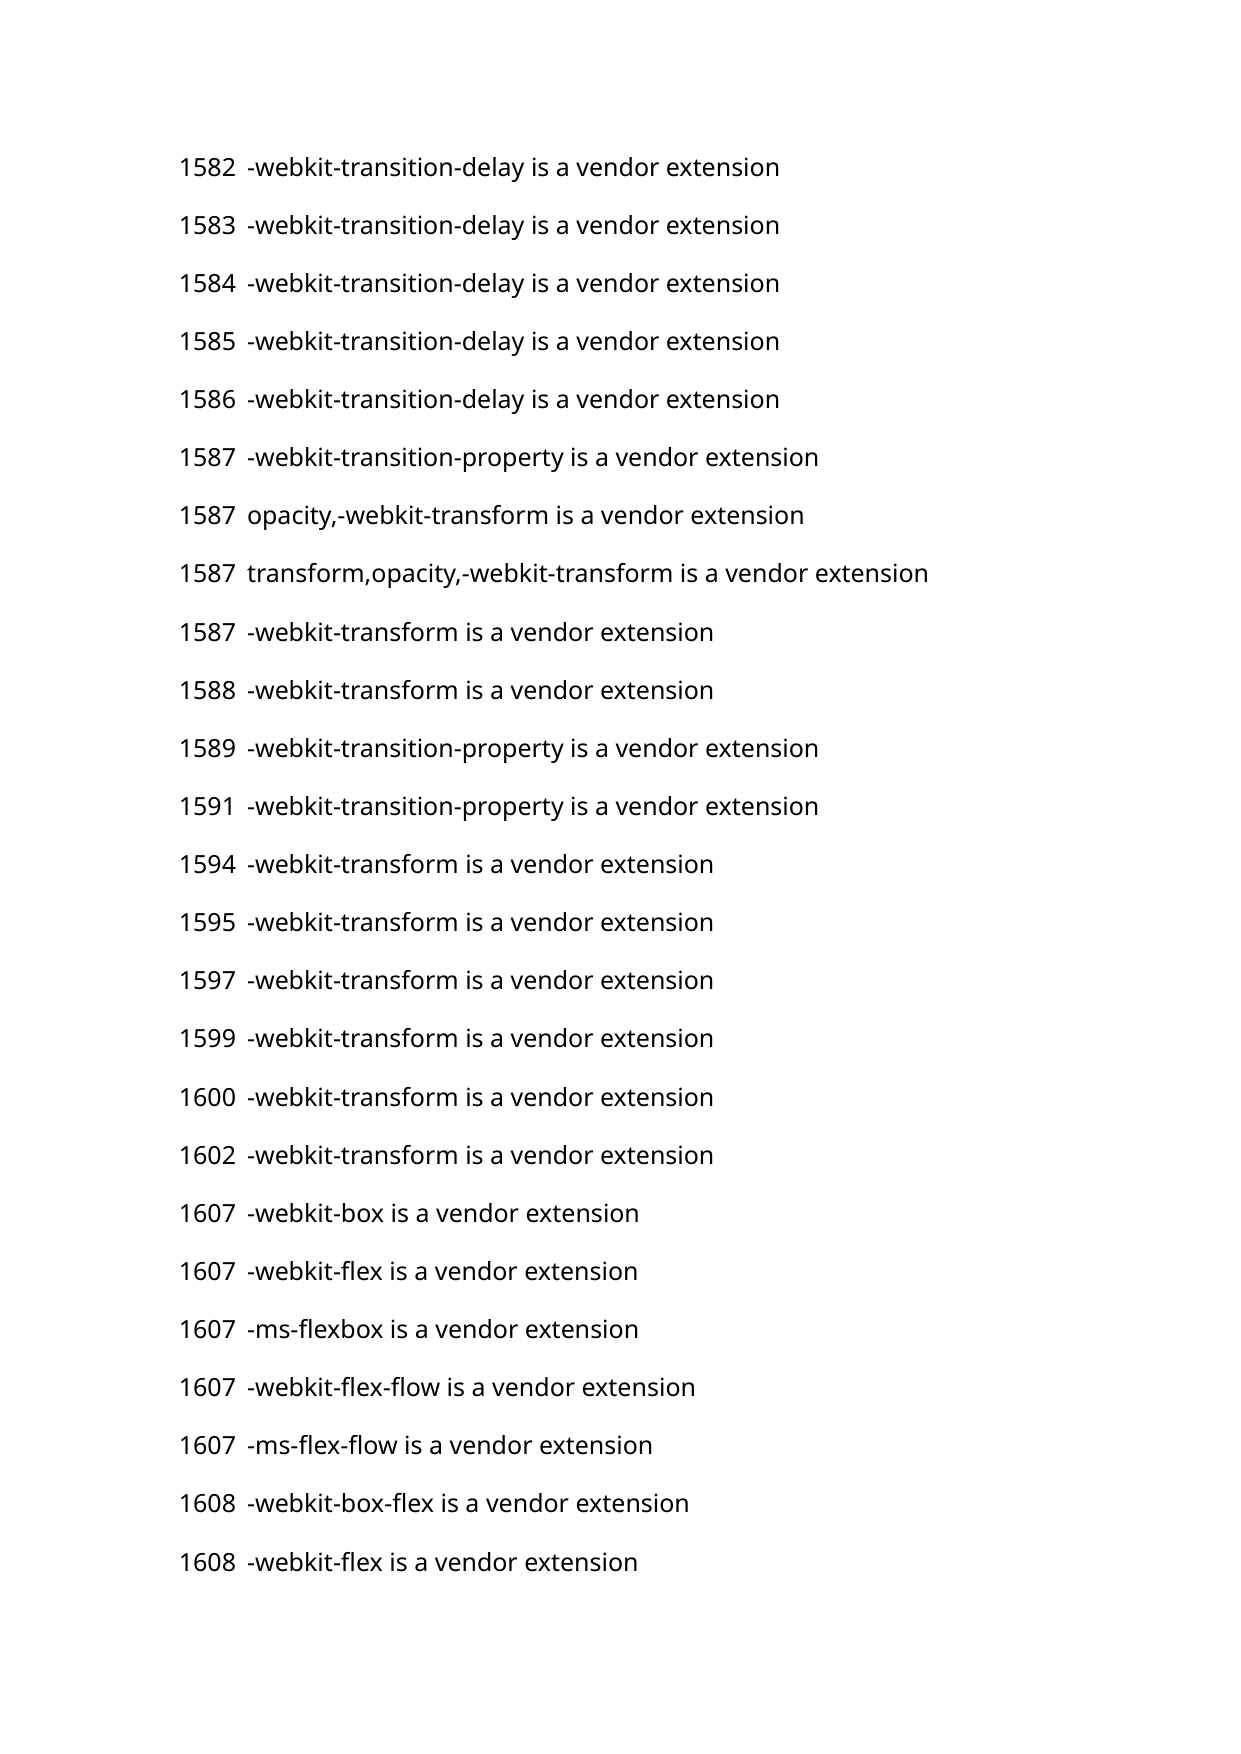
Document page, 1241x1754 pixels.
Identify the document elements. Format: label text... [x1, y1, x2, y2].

table_cell [239, 671, 245, 729]
table_cell -webkit-transition-property is a vendor extension [245, 787, 1005, 845]
table_cell 1607 [177, 1310, 238, 1368]
table_cell -webkit-flex is a vendor extension [245, 1543, 1005, 1601]
table_cell [239, 845, 245, 903]
table_cell 1583 [177, 206, 238, 264]
table_cell [239, 729, 245, 787]
table_cell 1589 [177, 729, 238, 787]
table_cell [239, 206, 245, 264]
table_cell [239, 1310, 245, 1368]
table_cell -ms-flex-flow is a vendor extension [245, 1426, 1005, 1484]
table_cell [239, 1020, 245, 1078]
table_cell [239, 1078, 245, 1136]
table_cell 1587 [177, 613, 238, 671]
table_cell [239, 380, 245, 438]
table_cell -webkit-box-flex is a vendor extension [245, 1485, 1005, 1543]
table_cell opacity,-webkit-transform is a vendor extension [245, 496, 1005, 554]
table_cell [239, 961, 245, 1019]
table_cell 1599 [177, 1020, 238, 1078]
table_cell 1607 [177, 1426, 238, 1484]
table_cell [239, 1194, 245, 1252]
table_cell [239, 148, 245, 206]
table_cell 1594 [177, 845, 238, 903]
table_cell -webkit-transform is a vendor extension [245, 613, 1005, 671]
table_cell [239, 613, 245, 671]
table_cell 1585 [177, 322, 238, 380]
table_cell 1607 [177, 1194, 238, 1252]
table_cell 1584 [177, 264, 238, 322]
table_cell 1597 [177, 961, 238, 1019]
table_cell [239, 903, 245, 961]
table_cell [239, 787, 245, 845]
table_cell [239, 1543, 245, 1601]
table_cell 1608 [177, 1485, 238, 1543]
table_cell -webkit-transform is a vendor extension [245, 671, 1005, 729]
table_cell [239, 322, 245, 380]
table_cell -webkit-flex is a vendor extension [245, 1252, 1005, 1310]
table_cell 1607 [177, 1252, 238, 1310]
table_cell [239, 1426, 245, 1484]
table_cell [239, 496, 245, 554]
table_cell -webkit-transition-delay is a vendor extension [245, 380, 1005, 438]
table_cell -webkit-transform is a vendor extension [245, 1078, 1005, 1136]
table_cell 1582 [177, 148, 238, 206]
table_cell 1587 [177, 555, 238, 613]
table_cell transform,opacity,-webkit-transform is a vendor extension [245, 555, 1005, 613]
table_cell 1600 [177, 1078, 238, 1136]
table_cell 1602 [177, 1136, 238, 1194]
table_cell -webkit-transition-delay is a vendor extension [245, 264, 1005, 322]
table_cell [239, 1368, 245, 1426]
table_cell 1588 [177, 671, 238, 729]
table_cell -webkit-box is a vendor extension [245, 1194, 1005, 1252]
table_cell -webkit-transform is a vendor extension [245, 961, 1005, 1019]
table_cell [239, 1485, 245, 1543]
table_cell -webkit-transition-property is a vendor extension [245, 438, 1005, 496]
table_cell -webkit-transform is a vendor extension [245, 845, 1005, 903]
table_cell [239, 264, 245, 322]
table_cell [239, 555, 245, 613]
table_cell -webkit-transition-delay is a vendor extension [245, 322, 1005, 380]
table_cell 1587 [177, 496, 238, 554]
table_cell [239, 438, 245, 496]
table_cell -webkit-transform is a vendor extension [245, 1136, 1005, 1194]
table_cell -webkit-transition-delay is a vendor extension [245, 148, 1005, 206]
table_cell [239, 1136, 245, 1194]
table_cell 1607 [177, 1368, 238, 1426]
table_cell 1595 [177, 903, 238, 961]
table_cell -webkit-flex-flow is a vendor extension [245, 1368, 1005, 1426]
table_cell [239, 1252, 245, 1310]
table_cell -ms-flexbox is a vendor extension [245, 1310, 1005, 1368]
table_cell -webkit-transform is a vendor extension [245, 903, 1005, 961]
table_cell 1587 [177, 438, 238, 496]
table_cell -webkit-transition-delay is a vendor extension [245, 206, 1005, 264]
table_cell 1591 [177, 787, 238, 845]
table_cell -webkit-transform is a vendor extension [245, 1020, 1005, 1078]
table_cell 1608 [177, 1543, 238, 1601]
table_cell 1586 [177, 380, 238, 438]
table_cell -webkit-transition-property is a vendor extension [245, 729, 1005, 787]
